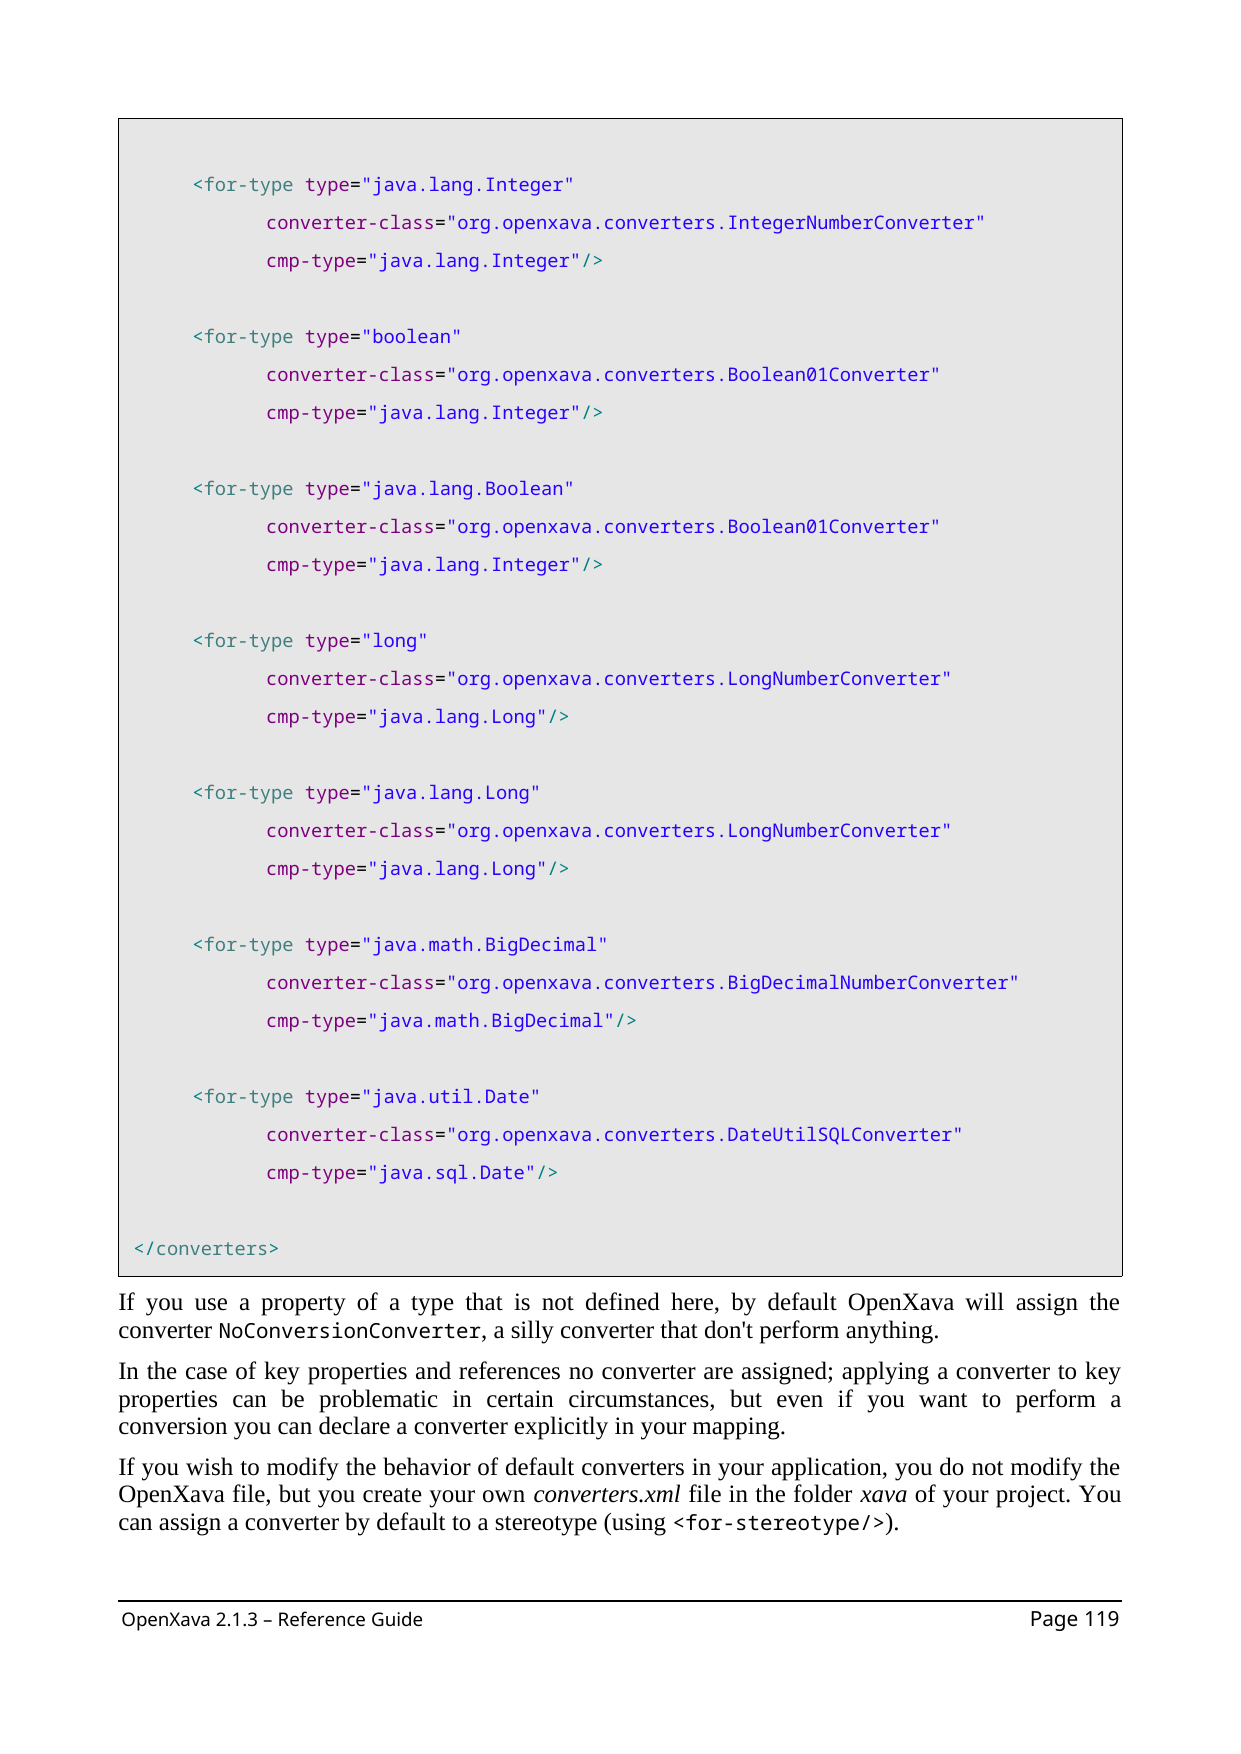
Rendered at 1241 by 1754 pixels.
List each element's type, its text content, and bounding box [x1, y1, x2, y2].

text If you wish to modify the behavior of default converters in your application, you do not modify the OpenXava file, but you create your own converters.xml file in the folder xava of your project. You can assign a converter by default to a stereotype (using <for-stereotype/>). [118, 1453, 1122, 1536]
text converter-class="org.openxava.converters.Boolean01Converter" [119, 498, 1122, 536]
text converter-class="org.openxava.converters.IntegerNumberConverter" [119, 194, 1122, 232]
text cmp-type="java.lang.Integer"/> [119, 384, 1122, 422]
text <for-type type="long" [119, 612, 1122, 650]
text converter-class="org.openxava.converters.Boolean01Converter" [119, 346, 1122, 384]
text cmp-type="java.lang.Integer"/> [119, 232, 1122, 270]
text <for-type type="java.math.BigDecimal" [119, 917, 1122, 954]
text converter-class="org.openxava.converters.DateUtilSQLConverter" [119, 1107, 1122, 1145]
text <for-type type="java.lang.Boolean" [119, 460, 1122, 498]
text <for-type type="java.util.Date" [119, 1069, 1122, 1107]
text <for-type type="java.lang.Integer" [119, 156, 1122, 194]
text cmp-type="java.math.BigDecimal"/> [119, 993, 1122, 1031]
text cmp-type="java.lang.Long"/> [119, 841, 1122, 878]
text In the case of key properties and references no converter are assigned; applying a converter to key properties can be problematic in certain circumstances, but even if you want to perform a conversion you can declare a converter explicitly in your mapping. [118, 1357, 1122, 1440]
text cmp-type="java.sql.Date"/> [119, 1145, 1122, 1183]
text cmp-type="java.lang.Integer"/> [119, 536, 1122, 574]
text converter-class="org.openxava.converters.LongNumberConverter" [119, 650, 1122, 688]
text If you use a property of a type that is not defined here, by default OpenXava will assign the converter NoConversionConverter, a silly converter that don't perform anything. [118, 1288, 1122, 1344]
text <for-type type="boolean" [119, 308, 1122, 346]
text converter-class="org.openxava.converters.BigDecimalNumberConverter" [119, 954, 1122, 993]
text </converters> [119, 1221, 1122, 1276]
text <for-type type="java.lang.Long" [119, 764, 1122, 802]
text converter-class="org.openxava.converters.LongNumberConverter" [119, 802, 1122, 841]
text cmp-type="java.lang.Long"/> [119, 688, 1122, 726]
